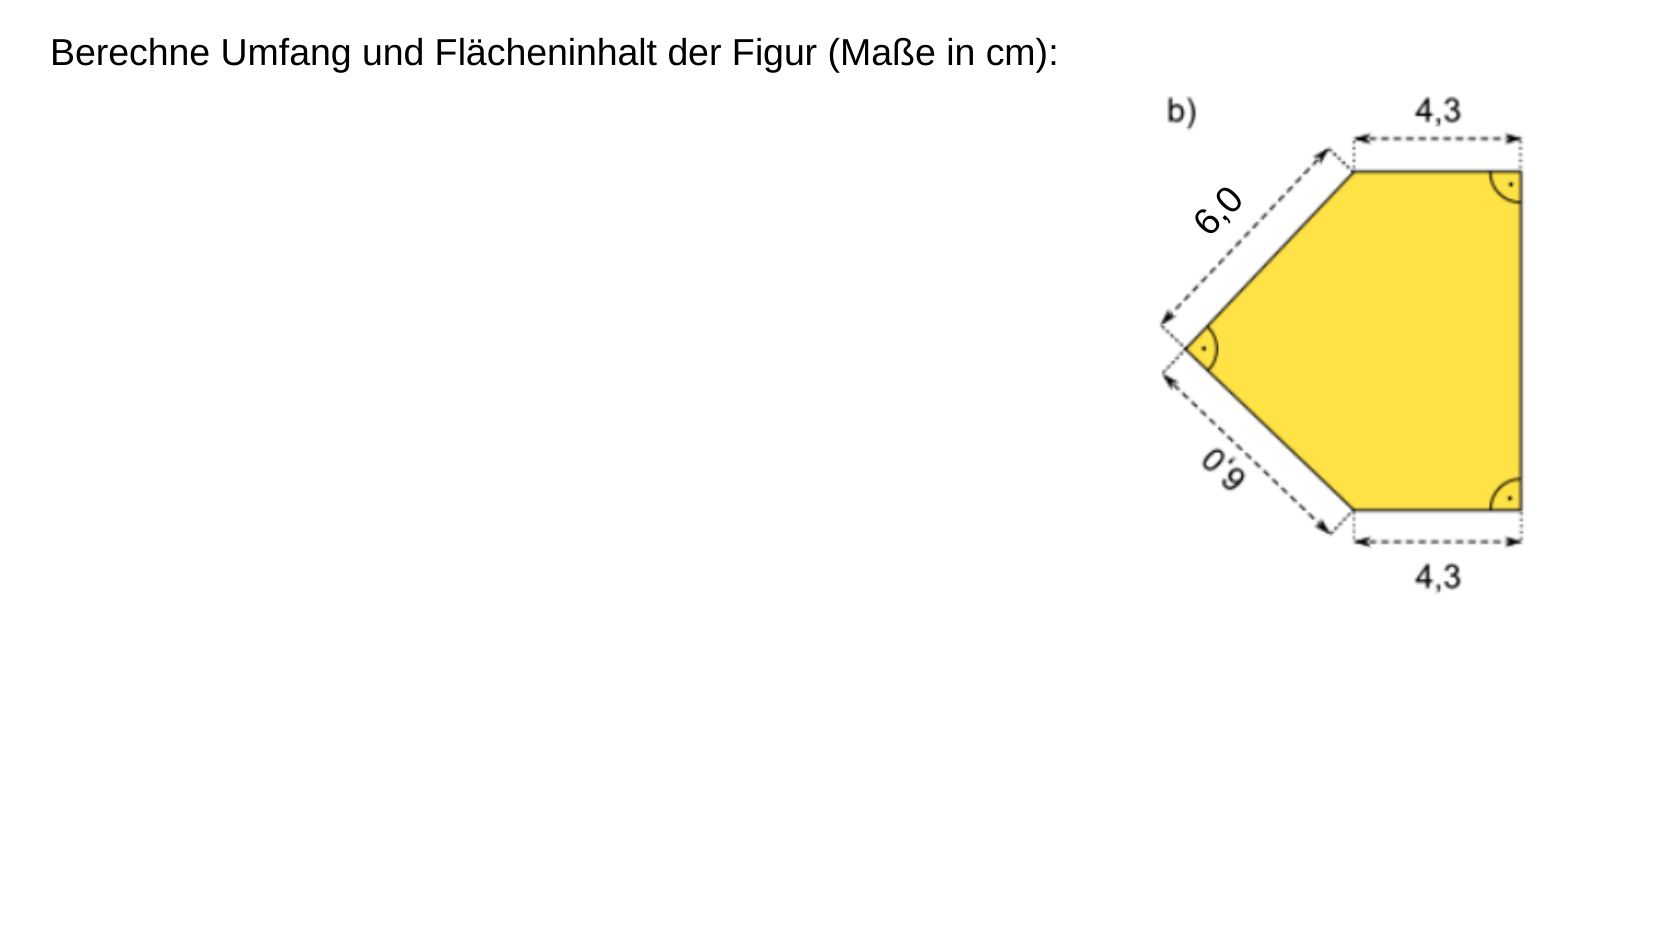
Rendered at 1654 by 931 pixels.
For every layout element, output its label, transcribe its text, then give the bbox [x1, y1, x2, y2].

text_box 6,0 [1169, 143, 1284, 260]
picture [1122, 81, 1583, 603]
text_box Berechne Umfang und Flächeninhalt der Figur (Maße in cm): [35, 23, 1489, 123]
